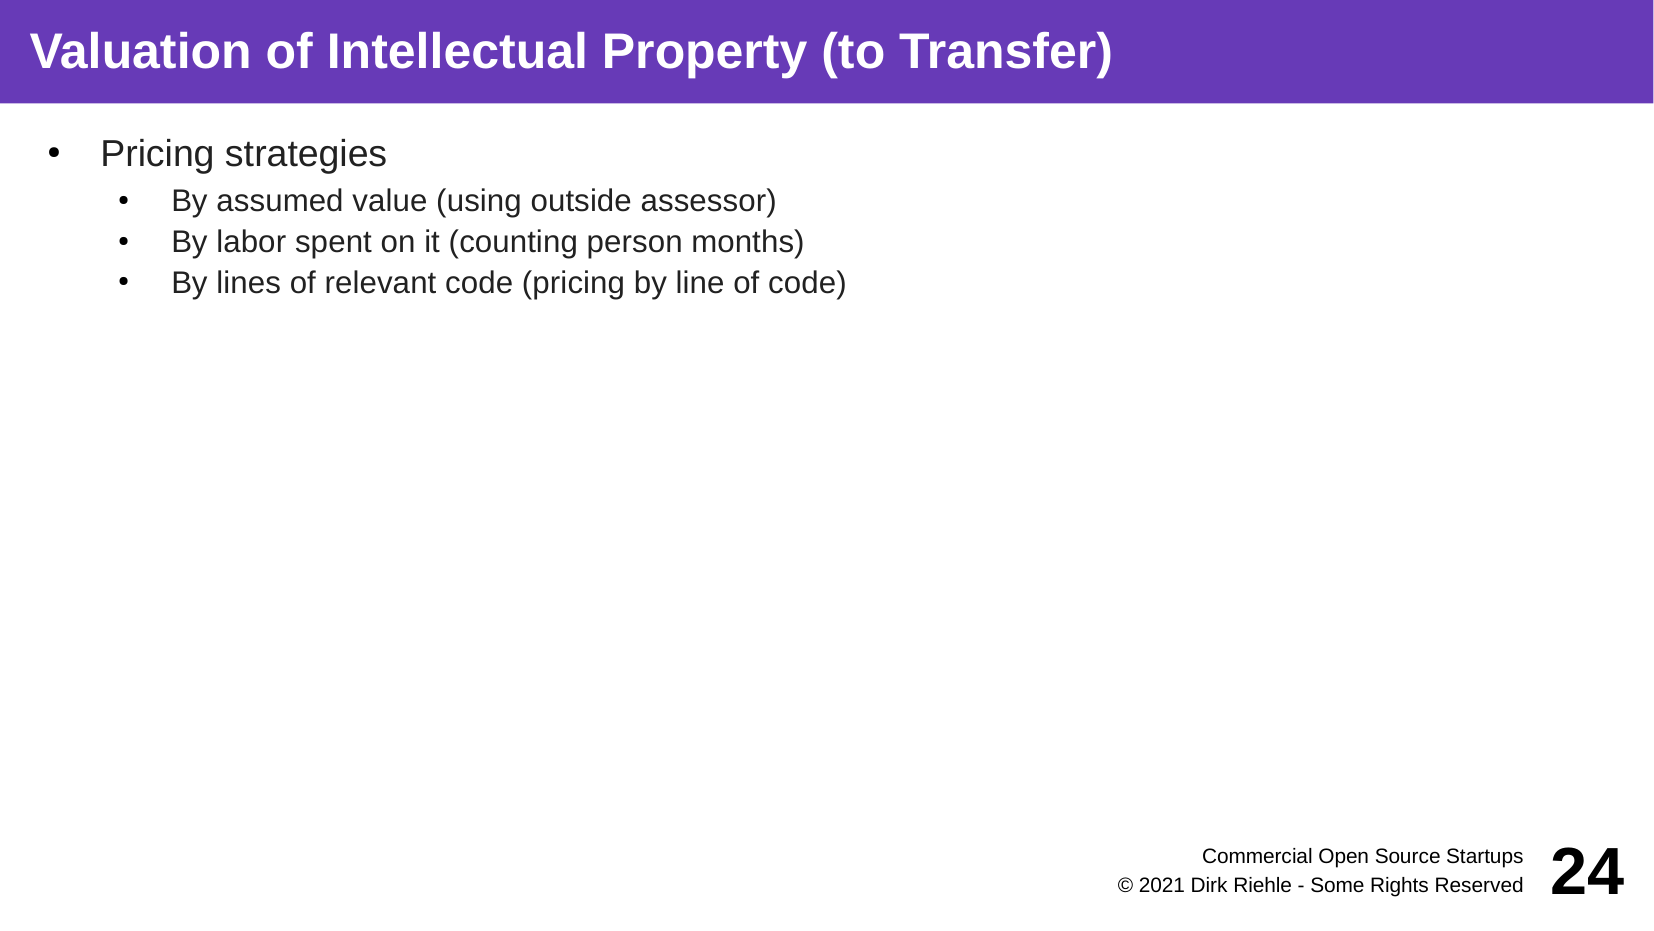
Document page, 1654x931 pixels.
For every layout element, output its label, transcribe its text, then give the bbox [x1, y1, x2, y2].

list Pricing strategies By assumed value (using outside assessor) By labor spent on it (counting person months) By lines of relevant code (pricing by line of code) [29, 132, 1625, 813]
title Valuation of Intellectual Property (to Transfer) [0, 0, 1654, 104]
